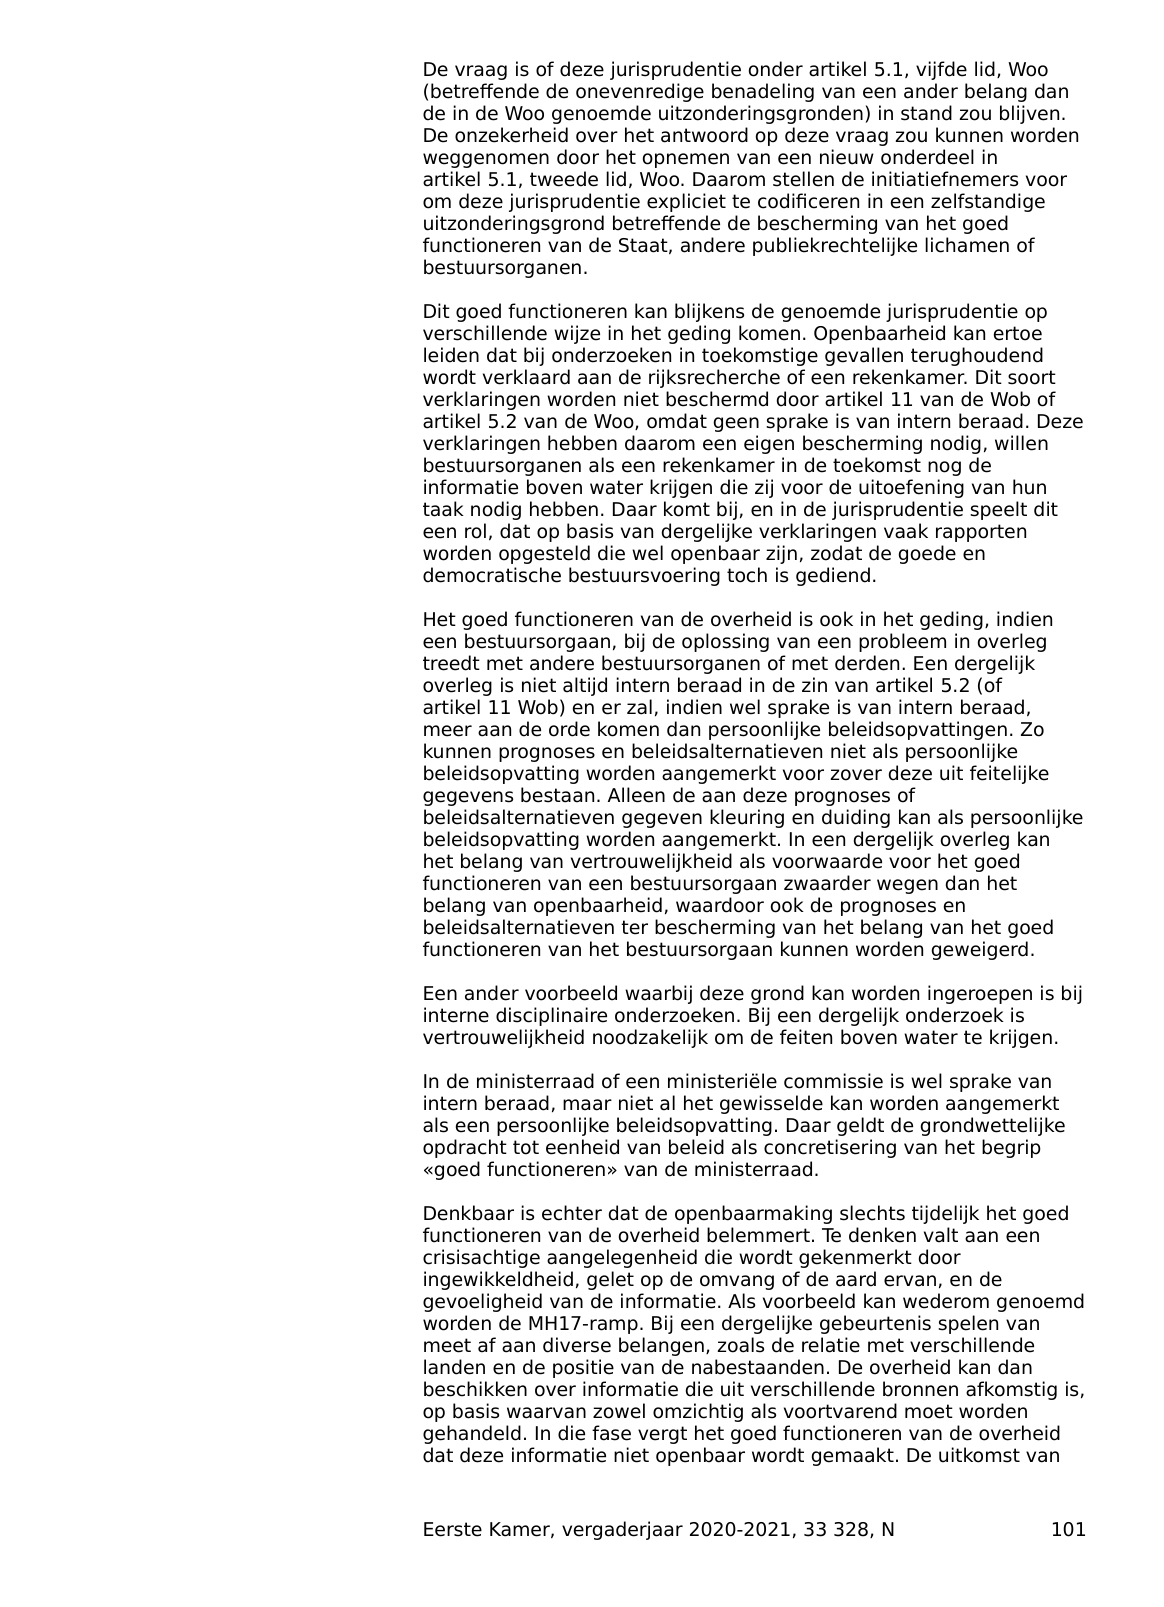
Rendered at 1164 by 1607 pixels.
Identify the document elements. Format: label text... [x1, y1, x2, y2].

text In de ministerraad of een ministeriële commissie is wel sprake van intern beraad, maar niet al het gewisselde kan worden aangemerkt als een persoonlijke beleidsopvatting. Daar geldt de grondwettelijke opdracht tot eenheid van beleid als concretisering van het begrip «goed functioneren» van de ministerraad. [422, 1071, 1087, 1181]
text Een ander voorbeeld waarbij deze grond kan worden ingeroepen is bij interne disciplinaire onderzoeken. Bij een dergelijk onderzoek is vertrouwelijkheid noodzakelijk om de feiten boven water te krijgen. [422, 983, 1087, 1049]
text Denkbaar is echter dat de openbaarmaking slechts tijdelijk het goed functioneren van de overheid belemmert. Te denken valt aan een crisisachtige aangelegenheid die wordt gekenmerkt door ingewikkeldheid, gelet op de omvang of de aard ervan, en de gevoeligheid van de informatie. Als voorbeeld kan wederom genoemd worden de MH17-ramp. Bij een dergelijke gebeurtenis spelen van meet af aan diverse belangen, zoals de relatie met verschillende landen en de positie van de nabestaanden. De overheid kan dan beschikken over informatie die uit verschillende bronnen afkomstig is, op basis waarvan zowel omzichtig als voortvarend moet worden gehandeld. In die fase vergt het goed functioneren van de overheid dat deze informatie niet openbaar wordt gemaakt. De uitkomst van [422, 1203, 1087, 1467]
text Het goed functioneren van de overheid is ook in het geding, indien een bestuursorgaan, bij de oplossing van een probleem in overleg treedt met andere bestuursorganen of met derden. Een dergelijk overleg is niet altijd intern beraad in de zin van artikel 5.2 (of artikel 11 Wob) en er zal, indien wel sprake is van intern beraad, meer aan de orde komen dan persoonlijke beleidsopvattingen. Zo kunnen prognoses en beleidsalternatieven niet als persoonlijke beleidsopvatting worden aangemerkt voor zover deze uit feitelijke gegevens bestaan. Alleen de aan deze prognoses of beleidsalternatieven gegeven kleuring en duiding kan als persoonlijke beleidsopvatting worden aangemerkt. In een dergelijk overleg kan het belang van vertrouwelijkheid als voorwaarde voor het goed functioneren van een bestuursorgaan zwaarder wegen dan het belang van openbaarheid, waardoor ook de prognoses en beleidsalternatieven ter bescherming van het belang van het goed functioneren van het bestuursorgaan kunnen worden geweigerd. [422, 609, 1087, 961]
text Dit goed functioneren kan blijkens de genoemde jurisprudentie op verschillende wijze in het geding komen. Openbaarheid kan ertoe leiden dat bij onderzoeken in toekomstige gevallen terughoudend wordt verklaard aan de rijksrecherche of een rekenkamer. Dit soort verklaringen worden niet beschermd door artikel 11 van de Wob of artikel 5.2 van de Woo, omdat geen sprake is van intern beraad. Deze verklaringen hebben daarom een eigen bescherming nodig, willen bestuursorganen als een rekenkamer in de toekomst nog de informatie boven water krijgen die zij voor de uitoefening van hun taak nodig hebben. Daar komt bij, en in de jurisprudentie speelt dit een rol, dat op basis van dergelijke verklaringen vaak rapporten worden opgesteld die wel openbaar zijn, zodat de goede en democratische bestuursvoering toch is gediend. [422, 301, 1087, 587]
text De vraag is of deze jurisprudentie onder artikel 5.1, vijfde lid, Woo (betreffende de onevenredige benadeling van een ander belang dan de in de Woo genoemde uitzonderingsgronden) in stand zou blijven. De onzekerheid over het antwoord op deze vraag zou kunnen worden weggenomen door het opnemen van een nieuw onderdeel in artikel 5.1, tweede lid, Woo. Daarom stellen de initiatiefnemers voor om deze jurisprudentie expliciet te codificeren in een zelfstandige uitzonderingsgrond betreffende de bescherming van het goed functioneren van de Staat, andere publiekrechtelijke lichamen of bestuursorganen. [422, 59, 1087, 279]
